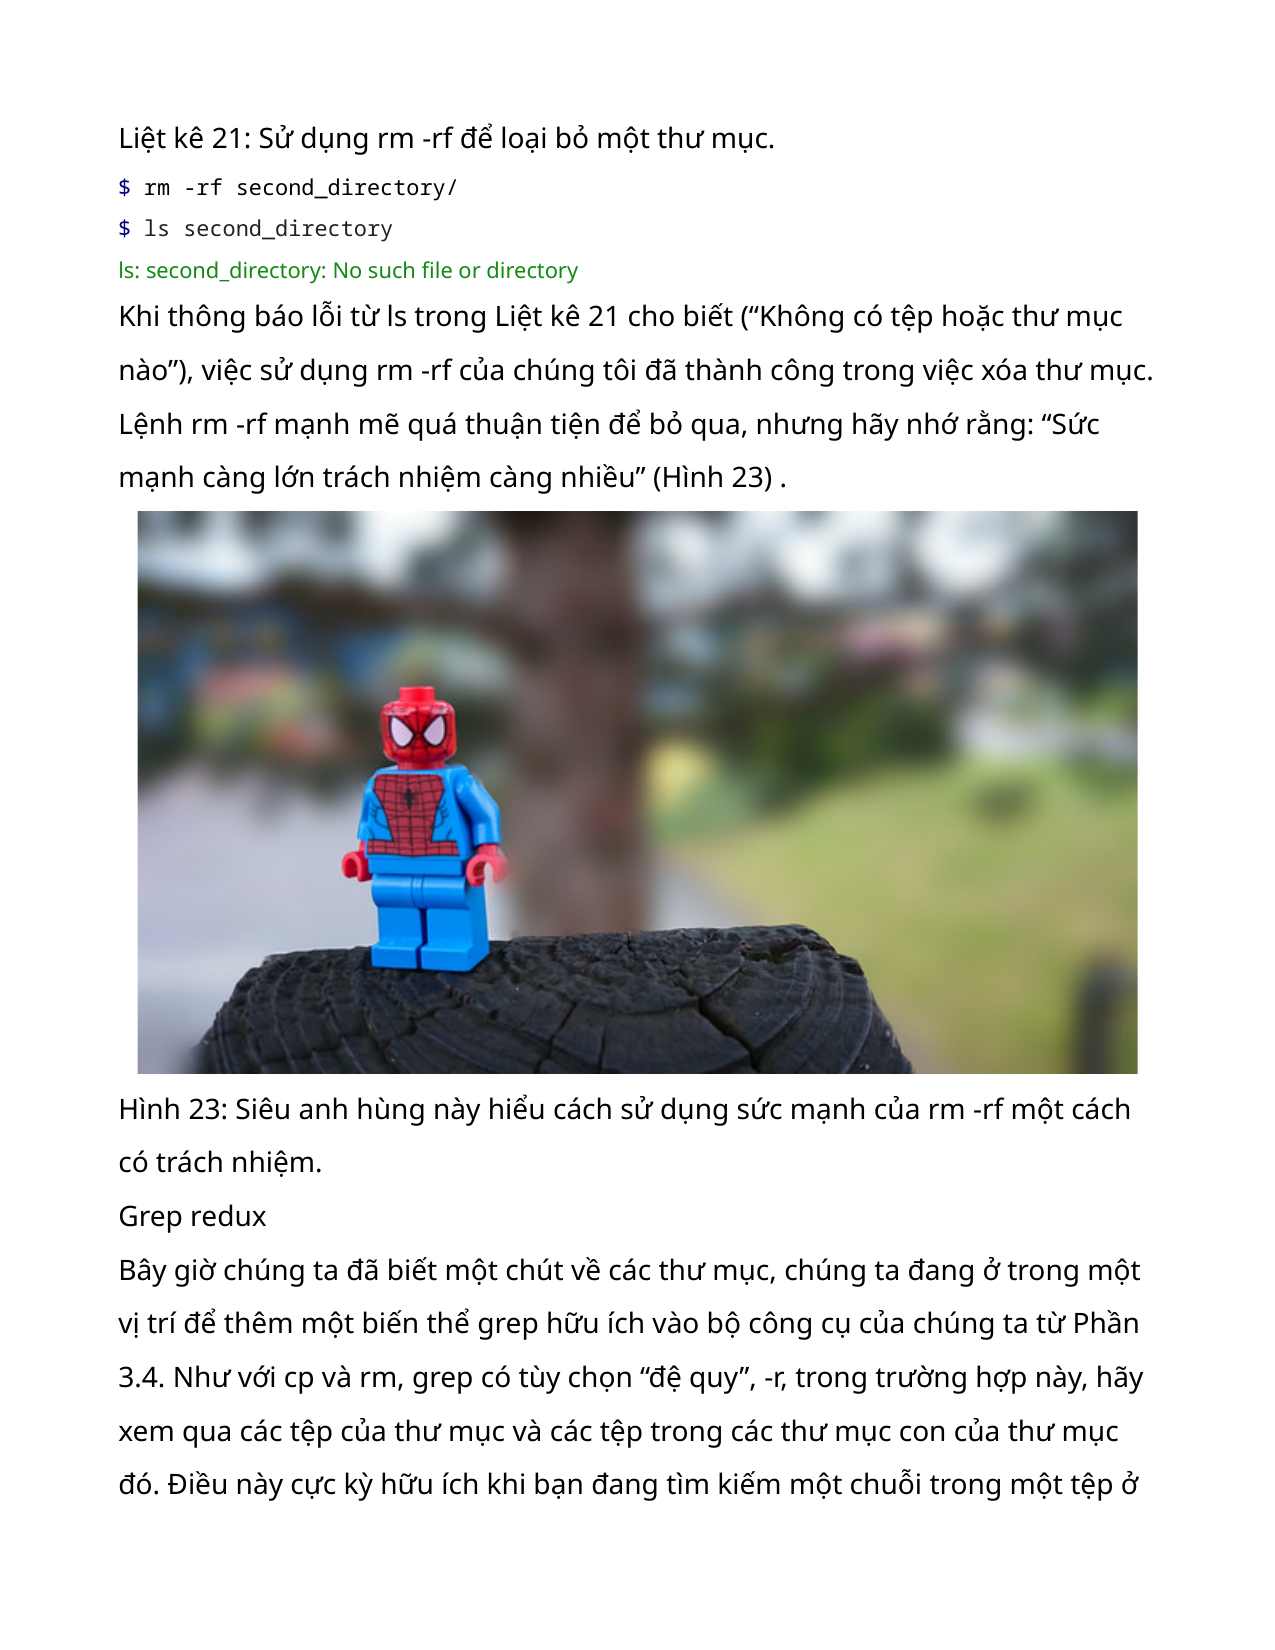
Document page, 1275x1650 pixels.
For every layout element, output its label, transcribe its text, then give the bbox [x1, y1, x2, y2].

text Hình 23: Siêu anh hùng này hiểu cách sử dụng sức mạnh của rm -rf một cách có trách nhiệm. [118, 1074, 1157, 1181]
picture [137, 511, 1138, 1074]
text ls: second_directory: No such file or directory [118, 255, 1157, 285]
text Lệnh rm -rf mạnh mẽ quá thuận tiện để bỏ qua, nhưng hãy nhớ rằng: “Sức mạnh càng lớn trách nhiệm càng nhiều” (Hình 23) . [118, 404, 1157, 496]
text Liệt kê 21: Sử dụng rm -rf để loại bỏ một thư mục. [118, 118, 1157, 156]
text Grep redux [118, 1196, 1157, 1235]
text Bây giờ chúng ta đã biết một chút về các thư mục, chúng ta đang ở trong một vị trí để thêm một biến thể grep hữu ích vào bộ công cụ của chúng ta từ Phần 3.4. Như với cp và rm, grep có tùy chọn “đệ quy”, -r, trong trường hợp này, hãy xem qua các tệp của thư mục và các tệp trong các thư mục con của thư mục đó. Điều này cực kỳ hữu ích khi bạn đang tìm kiếm một chuỗi trong một tệp ở [118, 1250, 1157, 1503]
text $ rm -rf second_directory/ [118, 172, 1157, 202]
text $ ls second_directory [118, 213, 1157, 243]
text Khi thông báo lỗi từ ls trong Liệt kê 21 cho biết (“Không có tệp hoặc thư mục nào”), việc sử dụng rm -rf của chúng tôi đã thành công trong việc xóa thư mục. [118, 297, 1157, 389]
